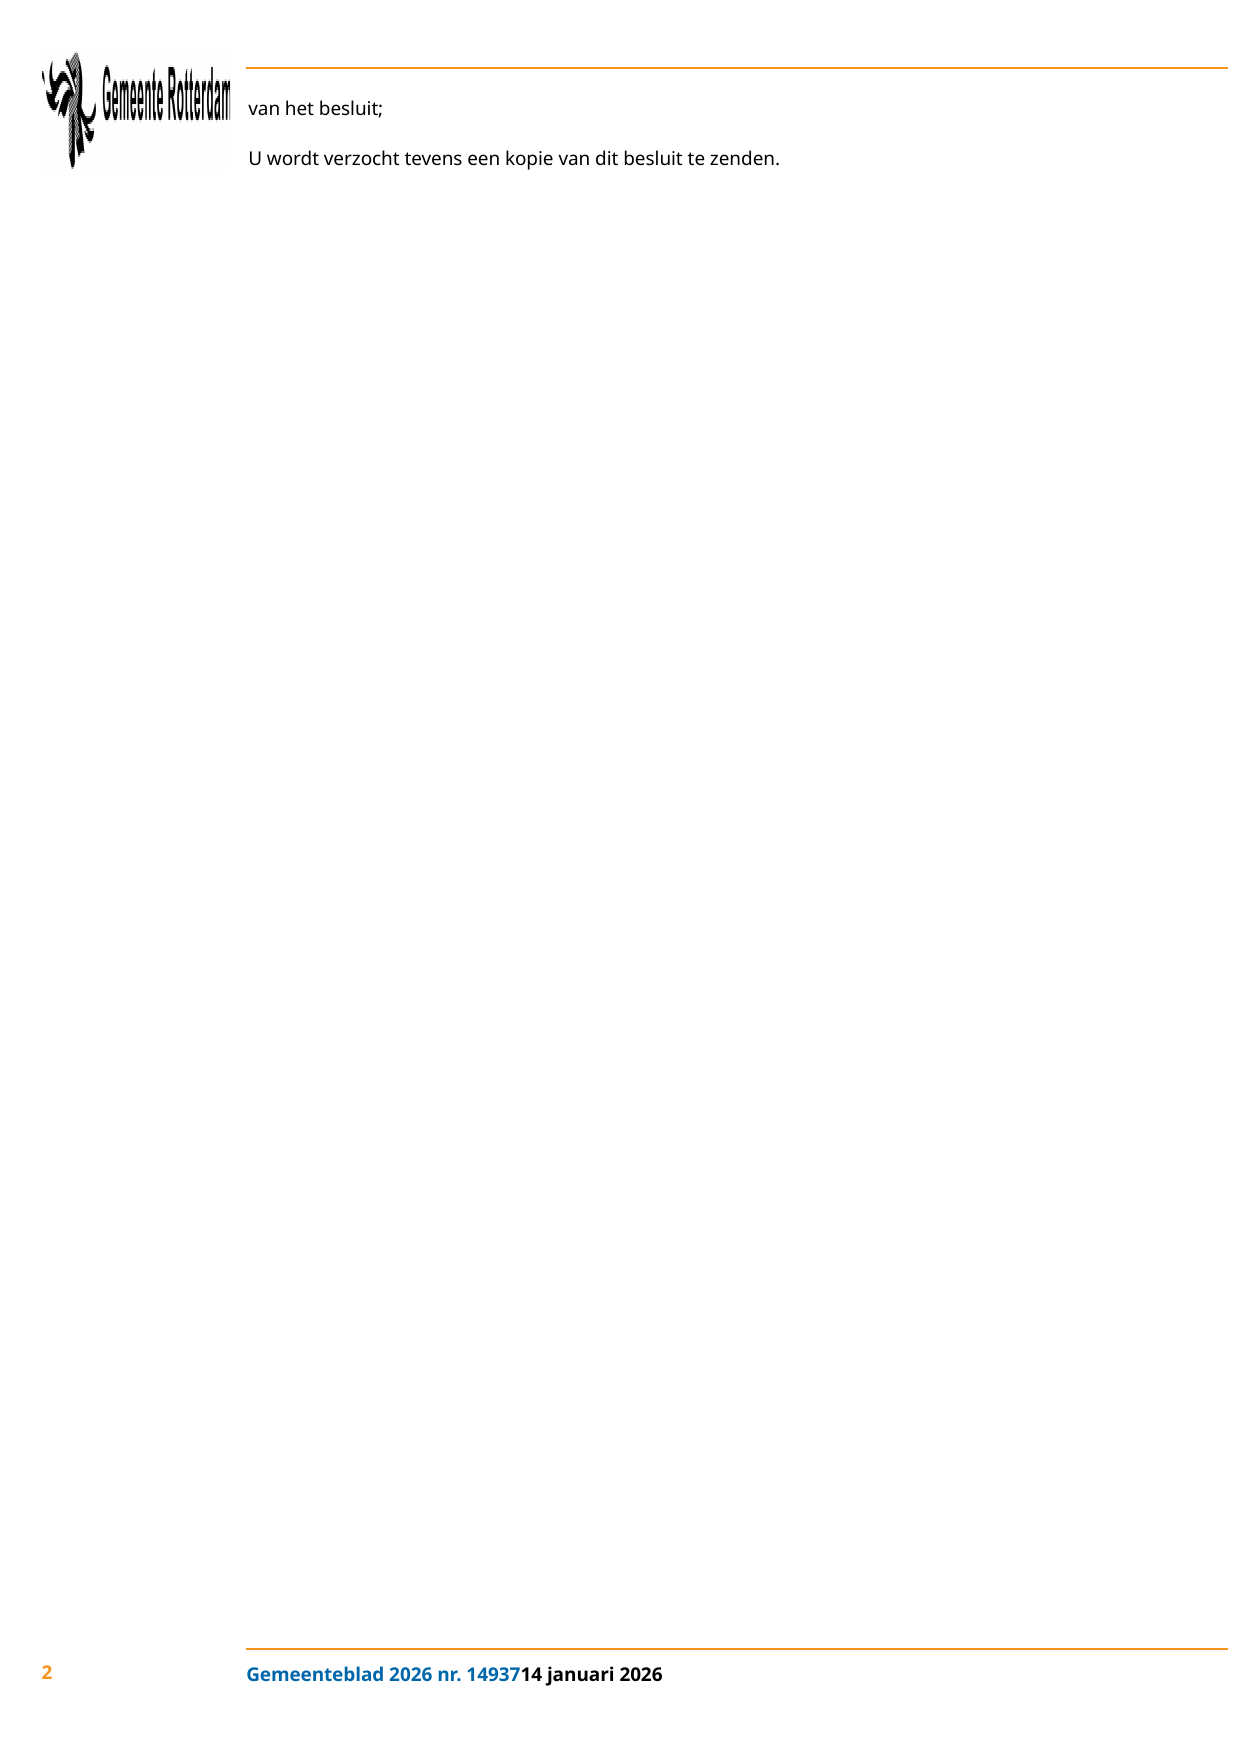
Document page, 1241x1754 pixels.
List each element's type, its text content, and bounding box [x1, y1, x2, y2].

text van het besluit; [248, 95, 1152, 121]
picture [41, 47, 231, 172]
text U wordt verzocht tevens een kopie van dit besluit te zenden. [248, 145, 1152, 171]
